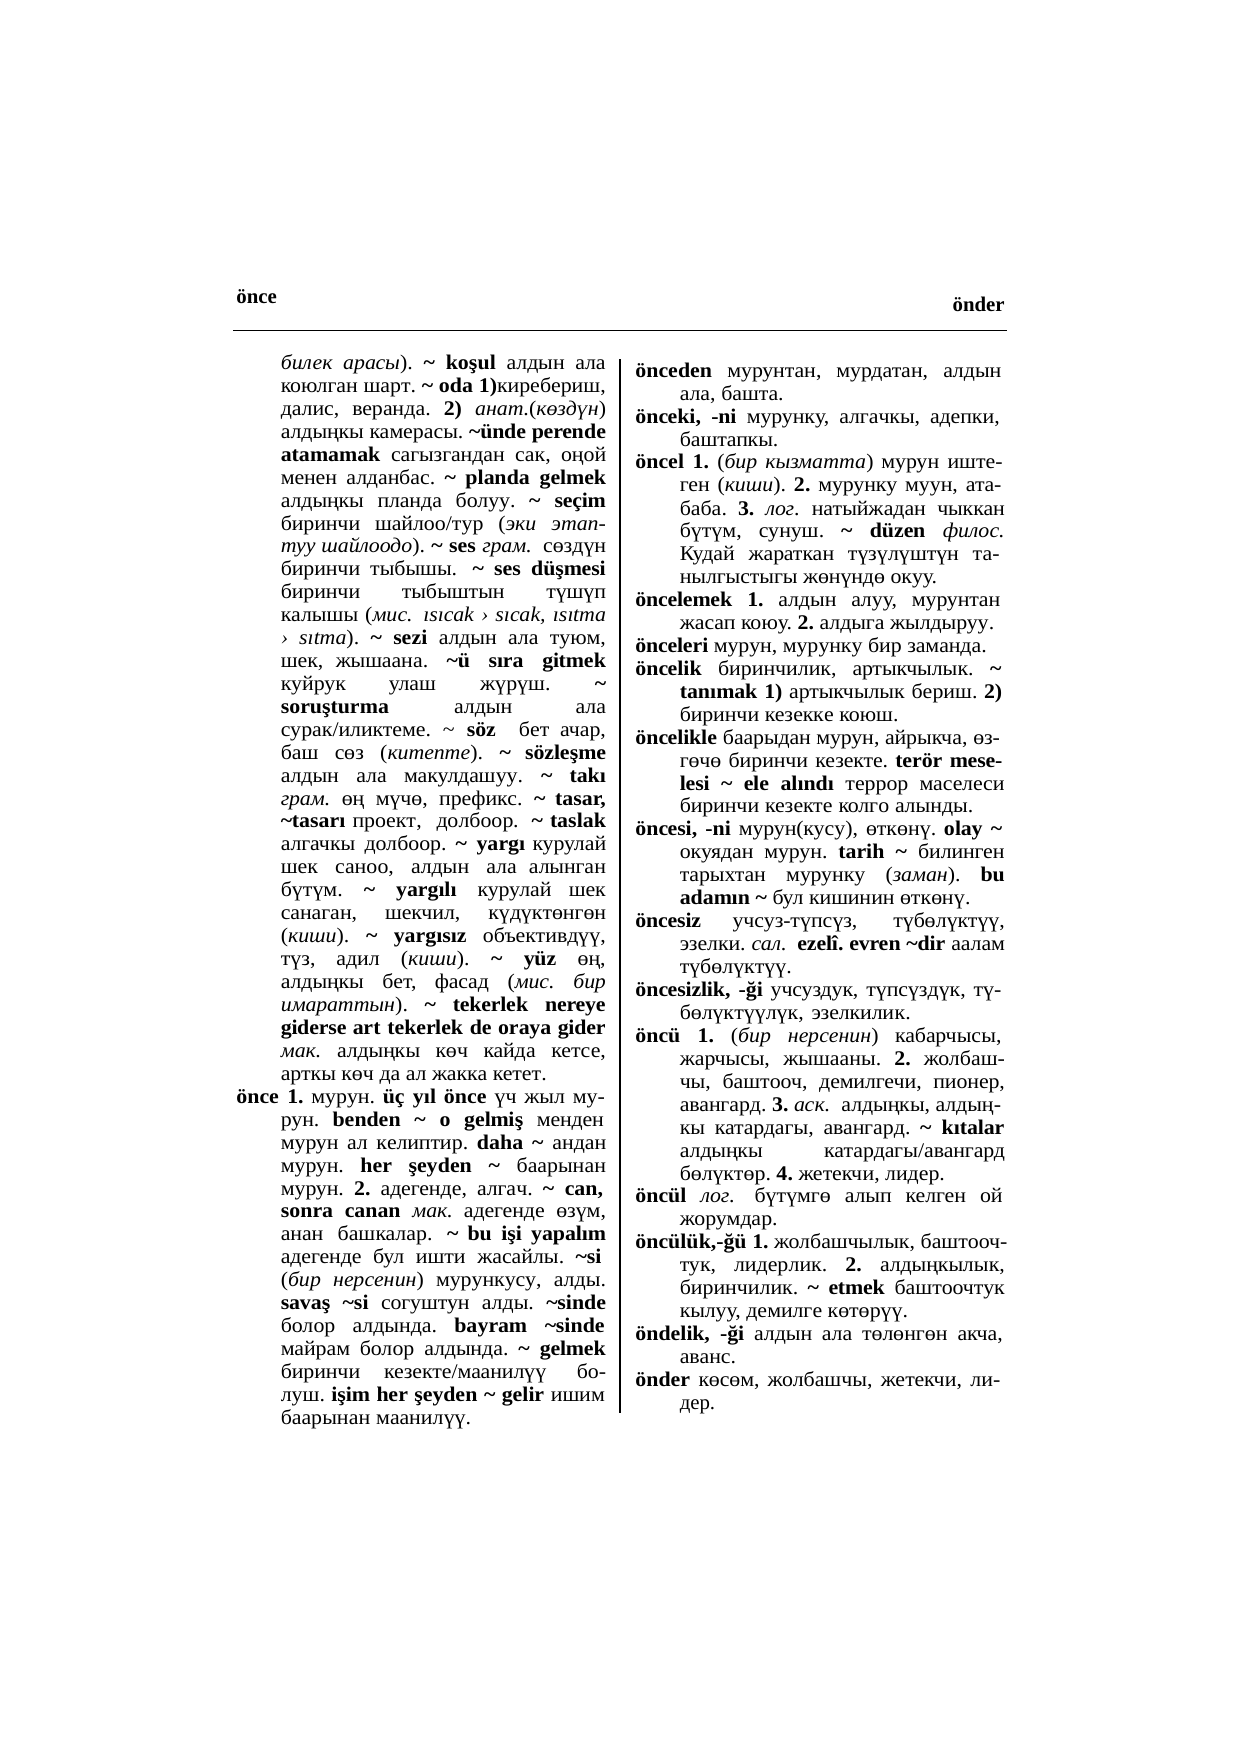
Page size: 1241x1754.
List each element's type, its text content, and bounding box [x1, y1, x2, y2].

text önder көсөм, жолбашчы, жетекчи, ли- [635, 1368, 1065, 1391]
text майрам болор алдында. ~ gelmek биринчи кезекте/маанилүү бо- луш. işim her şeyden ~ gelir ишим [281, 1337, 606, 1406]
text окуядан мурун. tarih ~ билинген тарыхтан мурунку (заман). bu adamın ~ бул кишинин өткөнү. [679, 840, 1005, 909]
text öndelik, -ği алдын ала төлөнгөн акча, аванс. [635, 1322, 1031, 1368]
text önceleri мурун, мурунку бир заманда. [635, 634, 1035, 657]
text баштапкы. [679, 428, 779, 451]
text öncesizlik, -ği учсуздук, түпсүздүк, тү- бөлүктүүлүк, эзелкилик. [635, 978, 1041, 1024]
text öncel 1. (бир кызматта) мурун иште- ген (киши). 2. мурунку муун, ата- [635, 451, 1031, 496]
text önce [236, 284, 277, 308]
text öncü 1. (бир нерсенин) кабарчысы, [635, 1024, 1065, 1047]
text lesi ~ ele alındı террор маселеси биринчи кезекте колго алынды. [679, 772, 1004, 817]
text önder [892, 292, 1065, 316]
text дер. [679, 1391, 716, 1414]
text баба. 3. лог. натыйжадан чыккан бүтүм, сунуш. ~ düzen филос. Кудай жараткан түзүлүштүн та- [679, 497, 1005, 565]
text sonra canan мак. адегенде өзүм, анан башкалар. ~ bu işi yapalım адегенде бул ишти жасайлы. ~si [281, 1199, 606, 1268]
text öncül лог. бүтүмгө алып келген ой жорумдар. [635, 1184, 1004, 1230]
text биринчи кезекке коюш. [679, 703, 902, 726]
text мурун ал келиптир. daha ~ андан мурун. her şeyden ~ баарынан мурун. 2. адегенде, алгач. ~ can, [281, 1131, 606, 1199]
text öncelik биринчилик, артыкчылык. ~ tanımak 1) артыкчылык бериш. 2) [635, 657, 1065, 703]
text önce 1. мурун. üç yıl önce үч жыл му- рун. benden ~ o gelmiş менден [236, 1085, 606, 1131]
text билек арасы). ~ koşul алдын ала коюлган шарт. ~ oda 1)киребериш, далис, веранда. 2) анат.(көздүн) алдыңкы камерасы. ~ünde perende atamamak сагызгандан сак, оңой менен алданбас. ~ planda gelmek алдыңкы планда болуу. ~ seçim биринчи шайлоо/тур (эки этап- туу шайлоодо). ~ ses грам. сөздүн биринчи тыбышы. ~ ses düşmesi биринчи тыбыштын түшүп калышы (мис. ısıcak › sıcak, ısıtma › sıtma). ~ sezi алдын ала туюм, шек, жышаана. ~ü sıra gitmek куйрук улаш жүрүш. ~ soruşturma алдын ала сурак/иликтеме. ~ söz бет ачар, баш сөз (китепте). ~ sözleşme алдын ала макулдашуу. ~ takı грам. өң мүчө, префикс. ~ tasar, ~tasarı проект, долбоор. ~ taslak алгачкы долбоор. ~ yargı курулай шек саноо, алдын ала алынган бүтүм. ~ yargılı курулай шек санаган, шекчил, күдүктөнгөн (киши). ~ yargısız объективдүү, түз, адил (киши). ~ yüz өң, алдыңкы бет, фасад (мис. бир имараттын). ~ tekerlek nereye giderse art tekerlek de oraya gider мак. алдыңкы көч кайда кетсе, арткы көч да ал жакка кетет. [281, 350, 606, 1084]
text баарынан маанилүү. [281, 1406, 472, 1429]
text önceki, -ni мурунку, алгачкы, адепки, [635, 405, 1065, 428]
text тук, лидерлик. 2. алдыңкылык, биринчилик. ~ etmek баштоочтук кылуу, демилге көтөрүү. [679, 1253, 1005, 1322]
text жарчысы, жышааны. 2. жолбаш- чы, баштооч, демилгечи, пионер, авангард. 3. аск. алдыңкы, алдың- [679, 1047, 1005, 1116]
text (бир нерсенин) мурункуcy, алды. savaş ~si согуштун алды. ~sinde болор алдында. bayram ~sinde [281, 1268, 606, 1337]
text öncesi, -ni мурун(кусу), өткөнү. olay ~ [635, 817, 1035, 840]
text öncülük,-ğü 1. жолбашчылык, баштооч- [635, 1230, 1065, 1253]
text önceden мурунтан, мурдатан, алдын ала, башта. [635, 359, 1033, 405]
text öncesiz учсуз-түпсүз, түбөлүктүү, эзелки. сал. ezelî. evren ~dir аалам түбөлүктүү. [635, 909, 1004, 978]
text нылгыстыгы жөнүндө окуу. [679, 565, 941, 588]
text öncelikle баарыдан мурун, айрыкча, өз- гөчө биринчи кезекте. terör mese- [635, 726, 1040, 772]
text кы катардагы, авангард. ~ kıtalar алдыңкы катардагы/авангард бөлүктөр. 4. жетекчи, лидер. [679, 1116, 1004, 1184]
text öncelemek 1. алдын алуу, мурунтан жасап коюу. 2. алдыга жылдыруу. [635, 588, 1004, 634]
